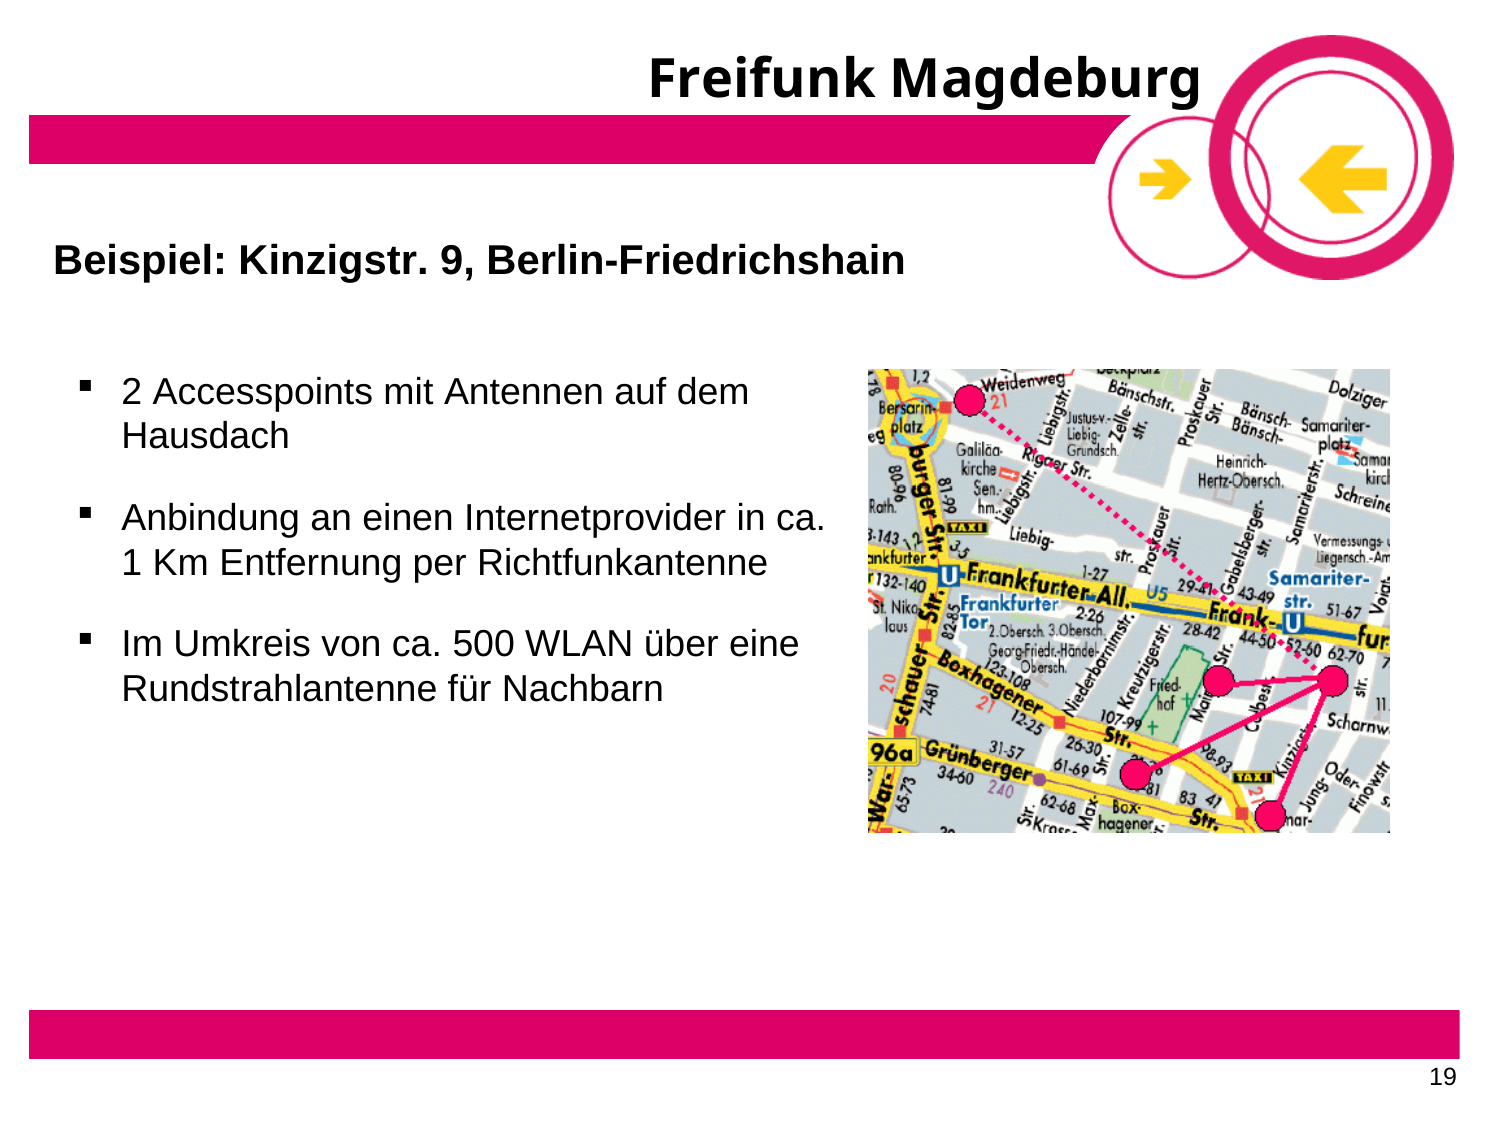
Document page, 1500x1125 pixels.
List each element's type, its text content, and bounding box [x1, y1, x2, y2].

text_box 2 Accesspoints mit Antennen auf dem Hausdach Anbindung an einen Internetprovider in ca. 1 Km Entfernung per Richtfunkantenne Im Umkreis von ca. 500 WLAN über eine Rundstrahlantenne für Nachbarn [47, 367, 1266, 1005]
text_box Beispiel: Kinzigstr. 9, Berlin-Friedrichshain [53, 233, 1046, 313]
picture [868, 369, 1390, 833]
picture [1107, 35, 1454, 280]
